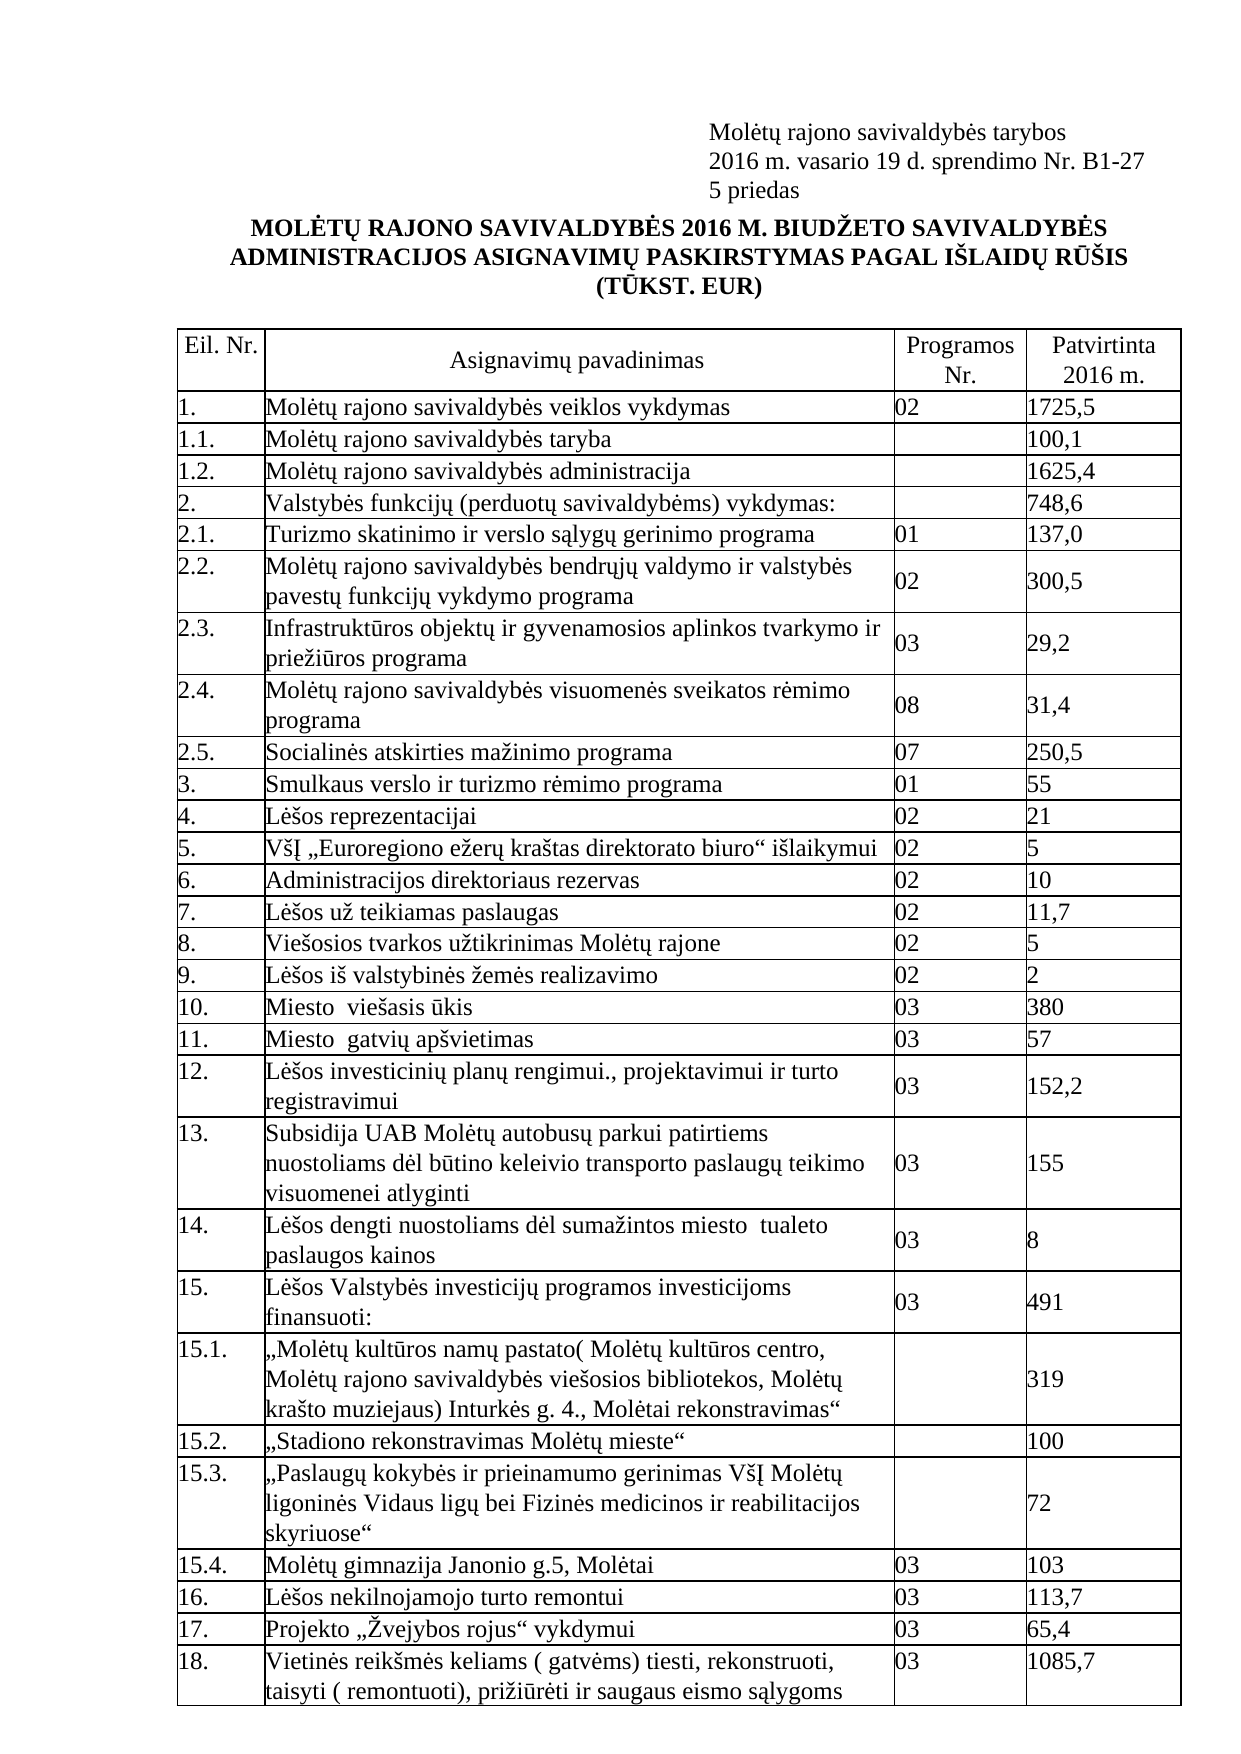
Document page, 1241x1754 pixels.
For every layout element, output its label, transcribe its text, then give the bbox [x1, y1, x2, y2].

table_cell „Molėtų kultūros namų pastato( Molėtų kultūros centro, Molėtų rajono savivaldybės viešosios bibliotekos, Molėtų krašto muziejaus) Inturkės g. 4., Molėtai rekonstravimas“ [266, 1334, 894, 1424]
table_cell 03 [895, 1056, 1026, 1116]
table_cell Molėtų rajono savivaldybės visuomenės sveikatos rėmimo programa [266, 675, 894, 736]
table_cell 5 [1027, 928, 1180, 959]
table_cell 03 [895, 1272, 1026, 1332]
table_cell 03 [895, 1614, 1026, 1644]
table_header Programos Nr. [895, 330, 1026, 390]
table_cell 15.3. [178, 1458, 264, 1548]
table_cell 9. [178, 960, 264, 991]
table_cell Molėtų rajono savivaldybės administracija [266, 456, 894, 486]
table_cell 57 [1027, 1024, 1180, 1054]
table_cell 21 [1027, 801, 1180, 831]
table_cell 02 [895, 551, 1026, 612]
table_cell 13. [178, 1118, 264, 1208]
table_cell 152,2 [1027, 1056, 1180, 1116]
table_cell Viešosios tvarkos užtikrinimas Molėtų rajone [266, 928, 894, 959]
table_cell 03 [895, 1024, 1026, 1054]
table_cell Molėtų gimnazija Janonio g.5, Molėtai [266, 1550, 894, 1580]
table_cell [895, 487, 1026, 518]
table_cell 02 [895, 833, 1026, 863]
table_cell 11,7 [1027, 897, 1180, 927]
table_cell Lėšos Valstybės investicijų programos investicijoms finansuoti: [266, 1272, 894, 1332]
table_cell 100,1 [1027, 424, 1180, 454]
table_cell 01 [895, 769, 1026, 799]
table_cell 155 [1027, 1118, 1180, 1208]
table_cell 1625,4 [1027, 456, 1180, 486]
table_cell 1. [178, 392, 264, 422]
table_cell Smulkaus verslo ir turizmo rėmimo programa [266, 769, 894, 799]
table_cell 2. [178, 487, 264, 518]
table_cell 31,4 [1027, 675, 1180, 736]
table_cell 1.2. [178, 456, 264, 486]
table_cell 02 [895, 960, 1026, 991]
table_cell Projekto „Žvejybos rojus“ vykdymui [266, 1614, 894, 1644]
table_cell Molėtų rajono savivaldybės veiklos vykdymas [266, 392, 894, 422]
table_cell 380 [1027, 992, 1180, 1022]
table_header Eil. Nr. [178, 330, 264, 390]
text MOLĖTŲ RAJONO SAVIVALDYBĖS 2016 M. BIUDŽETO SAVIVALDYBĖS ADMINISTRACIJOS ASIGNAVIMŲ PASKIRSTYMAS PAGAL IŠLAIDŲ RŪŠIS (TŪKST. EUR) [177, 213, 1181, 299]
table_cell 03 [895, 1550, 1026, 1580]
table_cell Subsidija UAB Molėtų autobusų parkui patirtiems nuostoliams dėl būtino keleivio transporto paslaugų teikimo visuomenei atlyginti [266, 1118, 894, 1208]
table_cell 65,4 [1027, 1614, 1180, 1644]
table_cell 17. [178, 1614, 264, 1644]
table_cell 2.3. [178, 613, 264, 673]
table_cell 15.2. [178, 1426, 264, 1456]
table_cell Molėtų rajono savivaldybės bendrųjų valdymo ir valstybės pavestų funkcijų vykdymo programa [266, 551, 894, 612]
table_cell 01 [895, 519, 1026, 549]
table_cell 02 [895, 392, 1026, 422]
table_cell Lėšos iš valstybinės žemės realizavimo [266, 960, 894, 991]
table_cell 300,5 [1027, 551, 1180, 612]
table_cell 7. [178, 897, 264, 927]
table_cell Miesto viešasis ūkis [266, 992, 894, 1022]
table_cell 748,6 [1027, 487, 1180, 518]
table_cell 15.4. [178, 1550, 264, 1580]
table_cell Lėšos už teikiamas paslaugas [266, 897, 894, 927]
table_cell 2.4. [178, 675, 264, 736]
table_cell 6. [178, 865, 264, 895]
table_header Patvirtinta 2016 m. [1027, 330, 1180, 390]
table_cell Miesto gatvių apšvietimas [266, 1024, 894, 1054]
table_cell 03 [895, 613, 1026, 673]
table_cell Socialinės atskirties mažinimo programa [266, 737, 894, 767]
table_cell 137,0 [1027, 519, 1180, 549]
table_cell 250,5 [1027, 737, 1180, 767]
table_cell VšĮ „Euroregiono ežerų kraštas direktorato biuro“ išlaikymui [266, 833, 894, 863]
table_cell Turizmo skatinimo ir verslo sąlygų gerinimo programa [266, 519, 894, 549]
table_cell 10. [178, 992, 264, 1022]
table_cell 02 [895, 928, 1026, 959]
table_cell [895, 1458, 1026, 1548]
table_cell 11. [178, 1024, 264, 1054]
table_cell „Paslaugų kokybės ir prieinamumo gerinimas VšĮ Molėtų ligoninės Vidaus ligų bei Fizinės medicinos ir reabilitacijos skyriuose“ [266, 1458, 894, 1548]
table_cell 3. [178, 769, 264, 799]
table_cell 07 [895, 737, 1026, 767]
table_cell 14. [178, 1210, 264, 1270]
table_cell 03 [895, 1646, 1026, 1704]
table_cell 72 [1027, 1458, 1180, 1548]
table_cell Vietinės reikšmės keliams ( gatvėms) tiesti, rekonstruoti, taisyti ( remontuoti), prižiūrėti ir saugaus eismo sąlygoms [266, 1646, 894, 1704]
table_cell 18. [178, 1646, 264, 1704]
table_cell 319 [1027, 1334, 1180, 1424]
table_cell 2.1. [178, 519, 264, 549]
table_cell 03 [895, 1118, 1026, 1208]
table_cell Administracijos direktoriaus rezervas [266, 865, 894, 895]
table_cell Lėšos dengti nuostoliams dėl sumažintos miesto tualeto paslaugos kainos [266, 1210, 894, 1270]
table_cell 1085,7 [1027, 1646, 1180, 1704]
table_cell [895, 424, 1026, 454]
table_cell 29,2 [1027, 613, 1180, 673]
table_cell 5 [1027, 833, 1180, 863]
table_header Asignavimų pavadinimas [266, 330, 894, 390]
table_cell 113,7 [1027, 1582, 1180, 1612]
table_cell 02 [895, 897, 1026, 927]
table_cell Molėtų rajono savivaldybės taryba [266, 424, 894, 454]
table_cell 03 [895, 992, 1026, 1022]
table_cell 02 [895, 865, 1026, 895]
table_cell 02 [895, 801, 1026, 831]
table_cell [895, 1426, 1026, 1456]
table_cell 1.1. [178, 424, 264, 454]
table_cell Valstybės funkcijų (perduotų savivaldybėms) vykdymas: [266, 487, 894, 518]
table_cell 5. [178, 833, 264, 863]
table_cell Infrastruktūros objektų ir gyvenamosios aplinkos tvarkymo ir priežiūros programa [266, 613, 894, 673]
table_cell 100 [1027, 1426, 1180, 1456]
table_cell Lėšos investicinių planų rengimui., projektavimui ir turto registravimui [266, 1056, 894, 1116]
table_cell [895, 1334, 1026, 1424]
text Molėtų rajono savivaldybės tarybos 2016 m. vasario 19 d. sprendimo Nr. B1-27 5 priedas [709, 117, 1181, 204]
table_cell 15.1. [178, 1334, 264, 1424]
table_cell 2 [1027, 960, 1180, 991]
table_cell 8 [1027, 1210, 1180, 1270]
table_cell 2.2. [178, 551, 264, 612]
table_cell 10 [1027, 865, 1180, 895]
table_cell 15. [178, 1272, 264, 1332]
table_cell Lėšos nekilnojamojo turto remontui [266, 1582, 894, 1612]
table_cell 03 [895, 1582, 1026, 1612]
table_cell 2.5. [178, 737, 264, 767]
table_cell „Stadiono rekonstravimas Molėtų mieste“ [266, 1426, 894, 1456]
table_cell 4. [178, 801, 264, 831]
table_cell 55 [1027, 769, 1180, 799]
table_cell 12. [178, 1056, 264, 1116]
table_cell 103 [1027, 1550, 1180, 1580]
table_cell 1725,5 [1027, 392, 1180, 422]
table_cell 03 [895, 1210, 1026, 1270]
table_cell Lėšos reprezentacijai [266, 801, 894, 831]
table_cell 8. [178, 928, 264, 959]
table_cell 491 [1027, 1272, 1180, 1332]
table_cell [895, 456, 1026, 486]
table_cell 16. [178, 1582, 264, 1612]
table_cell 08 [895, 675, 1026, 736]
